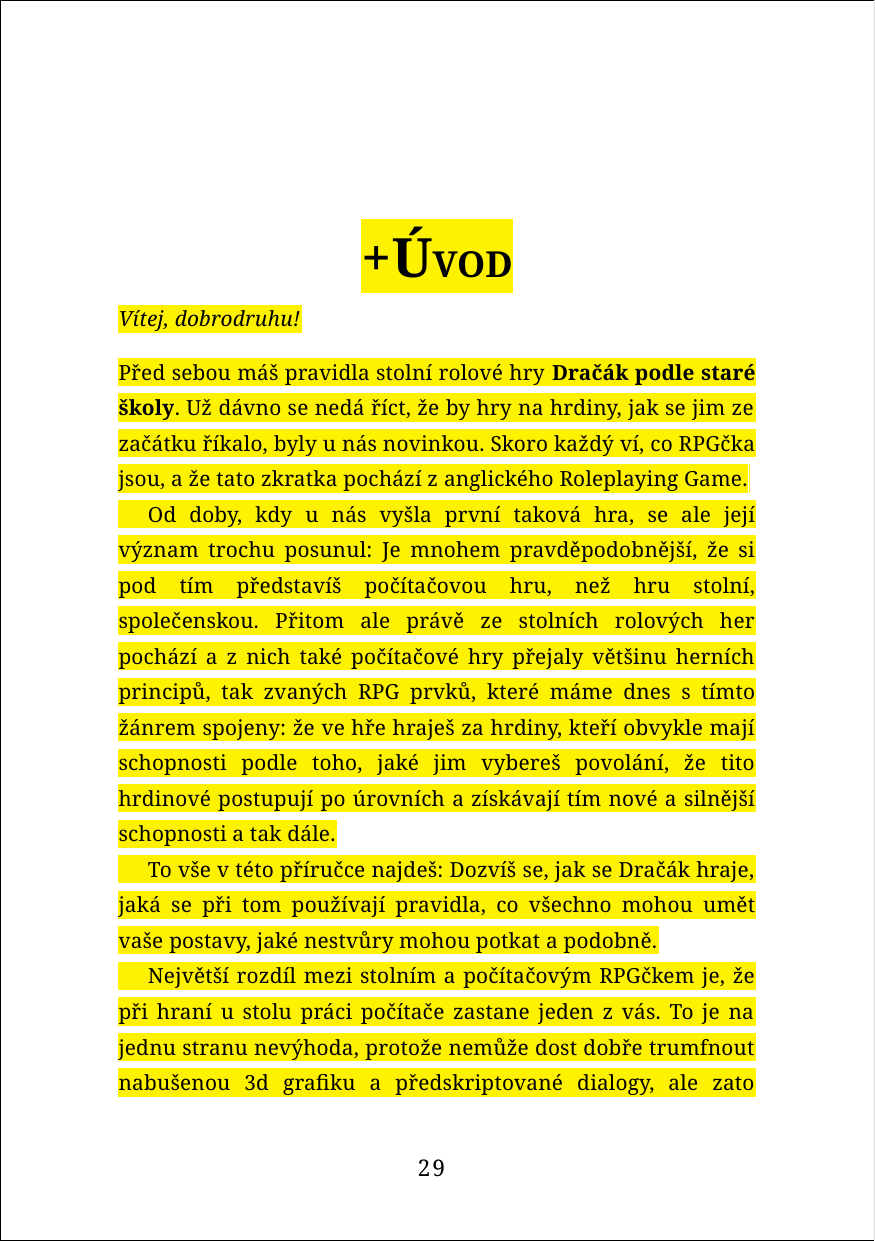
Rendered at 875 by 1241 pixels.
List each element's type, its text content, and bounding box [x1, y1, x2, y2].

text Vítej, dobrodruhu! [118, 304, 756, 333]
text Před sebou máš pravidla stolní rolové hry Dračák podle staré školy. Už dávno se nedá říct, že by hry na hrdiny, jak se jim ze začátku říkalo, byly u nás novinkou. Skoro každý ví, co RPGčka jsou, a že tato zkratka pochází z anglického Roleplaying Game. Od doby, kdy u nás vyšla první taková hra, se ale její význam trochu posunul: Je mnohem pravděpodobnější, že si pod tím představíš počítačovou hru, než hru stolní, společenskou. Přitom ale právě ze stolních rolových her pochází a z nich také počítačové hry přejaly většinu herních principů, tak zvaných RPG prvků, které máme dnes s tímto žánrem spojeny: že ve hře hraješ za hrdiny, kteří obvykle mají schopnosti podle toho, jaké jim vybereš povolání, že tito hrdinové postupují po úrovních a získávají tím nové a silnější schopnosti a tak dále. To vše v této příručce najdeš: Dozvíš se, jak se Dračák hraje, jaká se při tom používají pravidla, co všechno mohou umět vaše postavy, jaké nestvůry mohou potkat a podobně. Největší rozdíl mezi stolním a počítačovým RPGčkem je, že při hraní u stolu práci počítače zastane jeden z vás. To je na jednu stranu nevýhoda, protože nemůže dost dobře trumfnout nabušenou 3d grafiku a předskriptované dialogy, ale zato [118, 358, 756, 1097]
subtitle +Úvod [118, 219, 756, 293]
